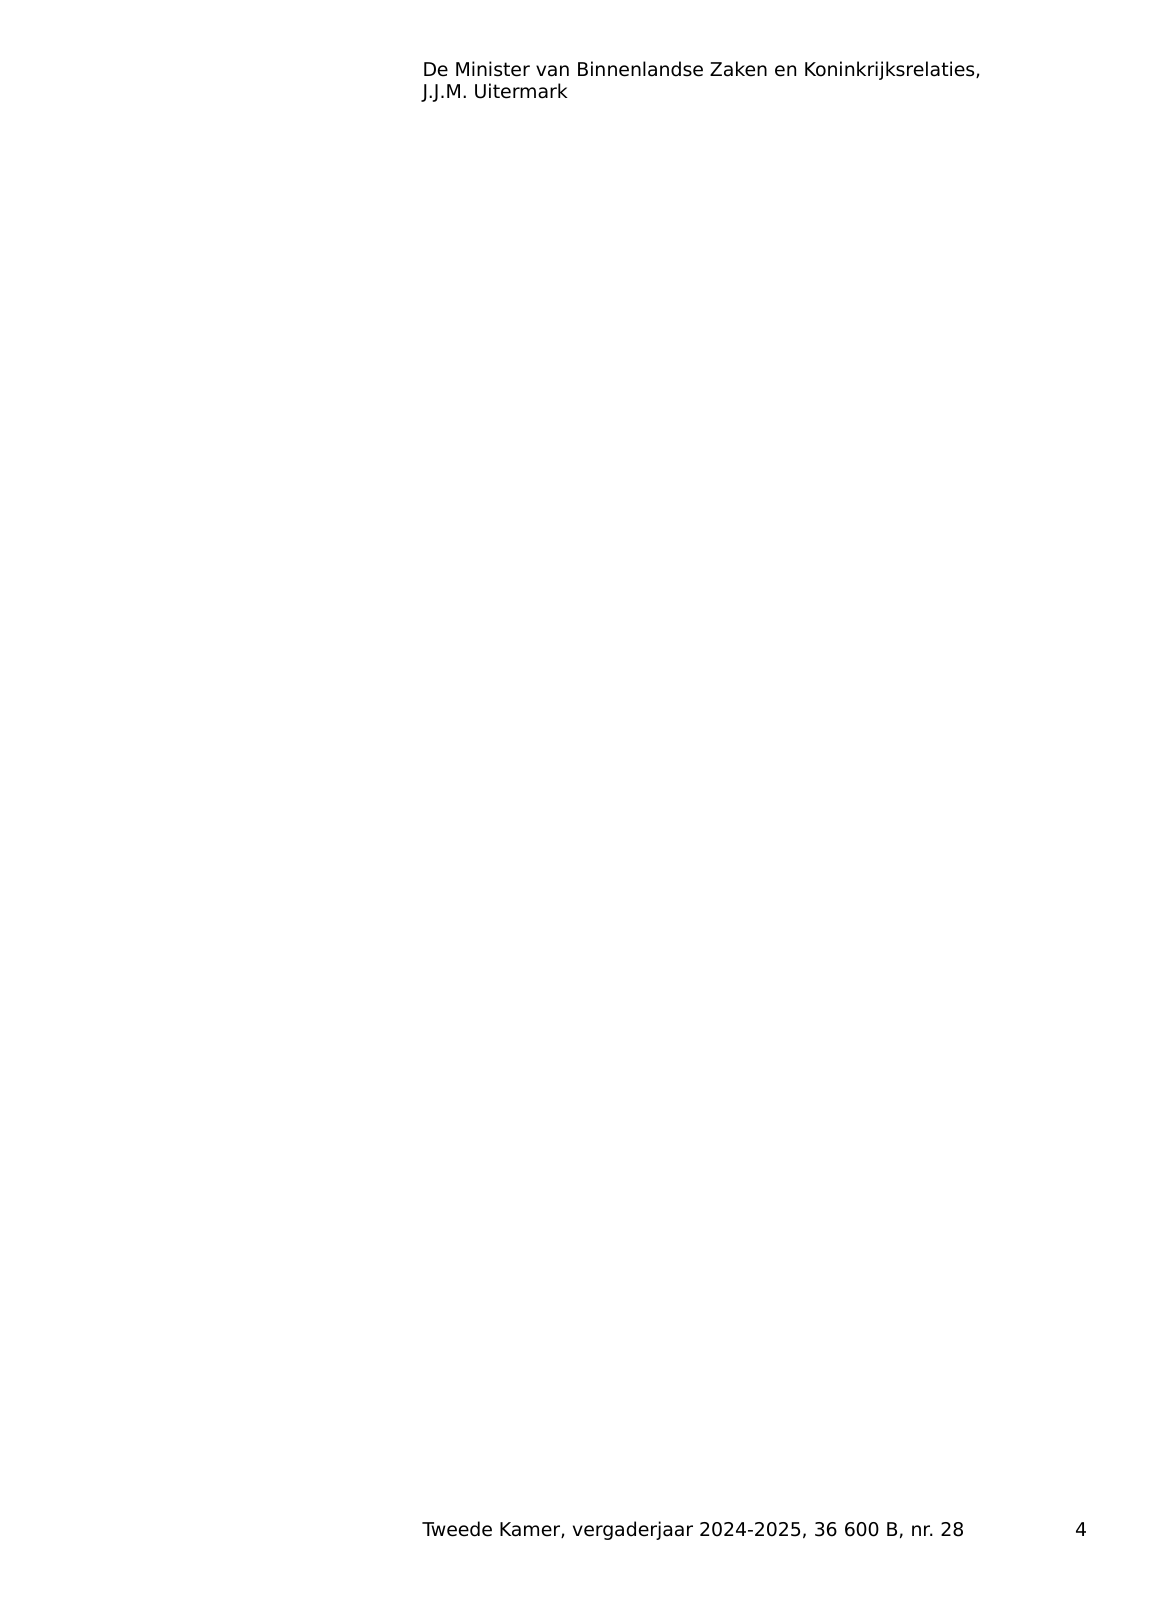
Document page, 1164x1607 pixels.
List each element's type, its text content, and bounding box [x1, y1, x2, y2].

text De Minister van Binnenlandse Zaken en Koninkrijksrelaties, J.J.M. Uitermark [422, 59, 1087, 103]
